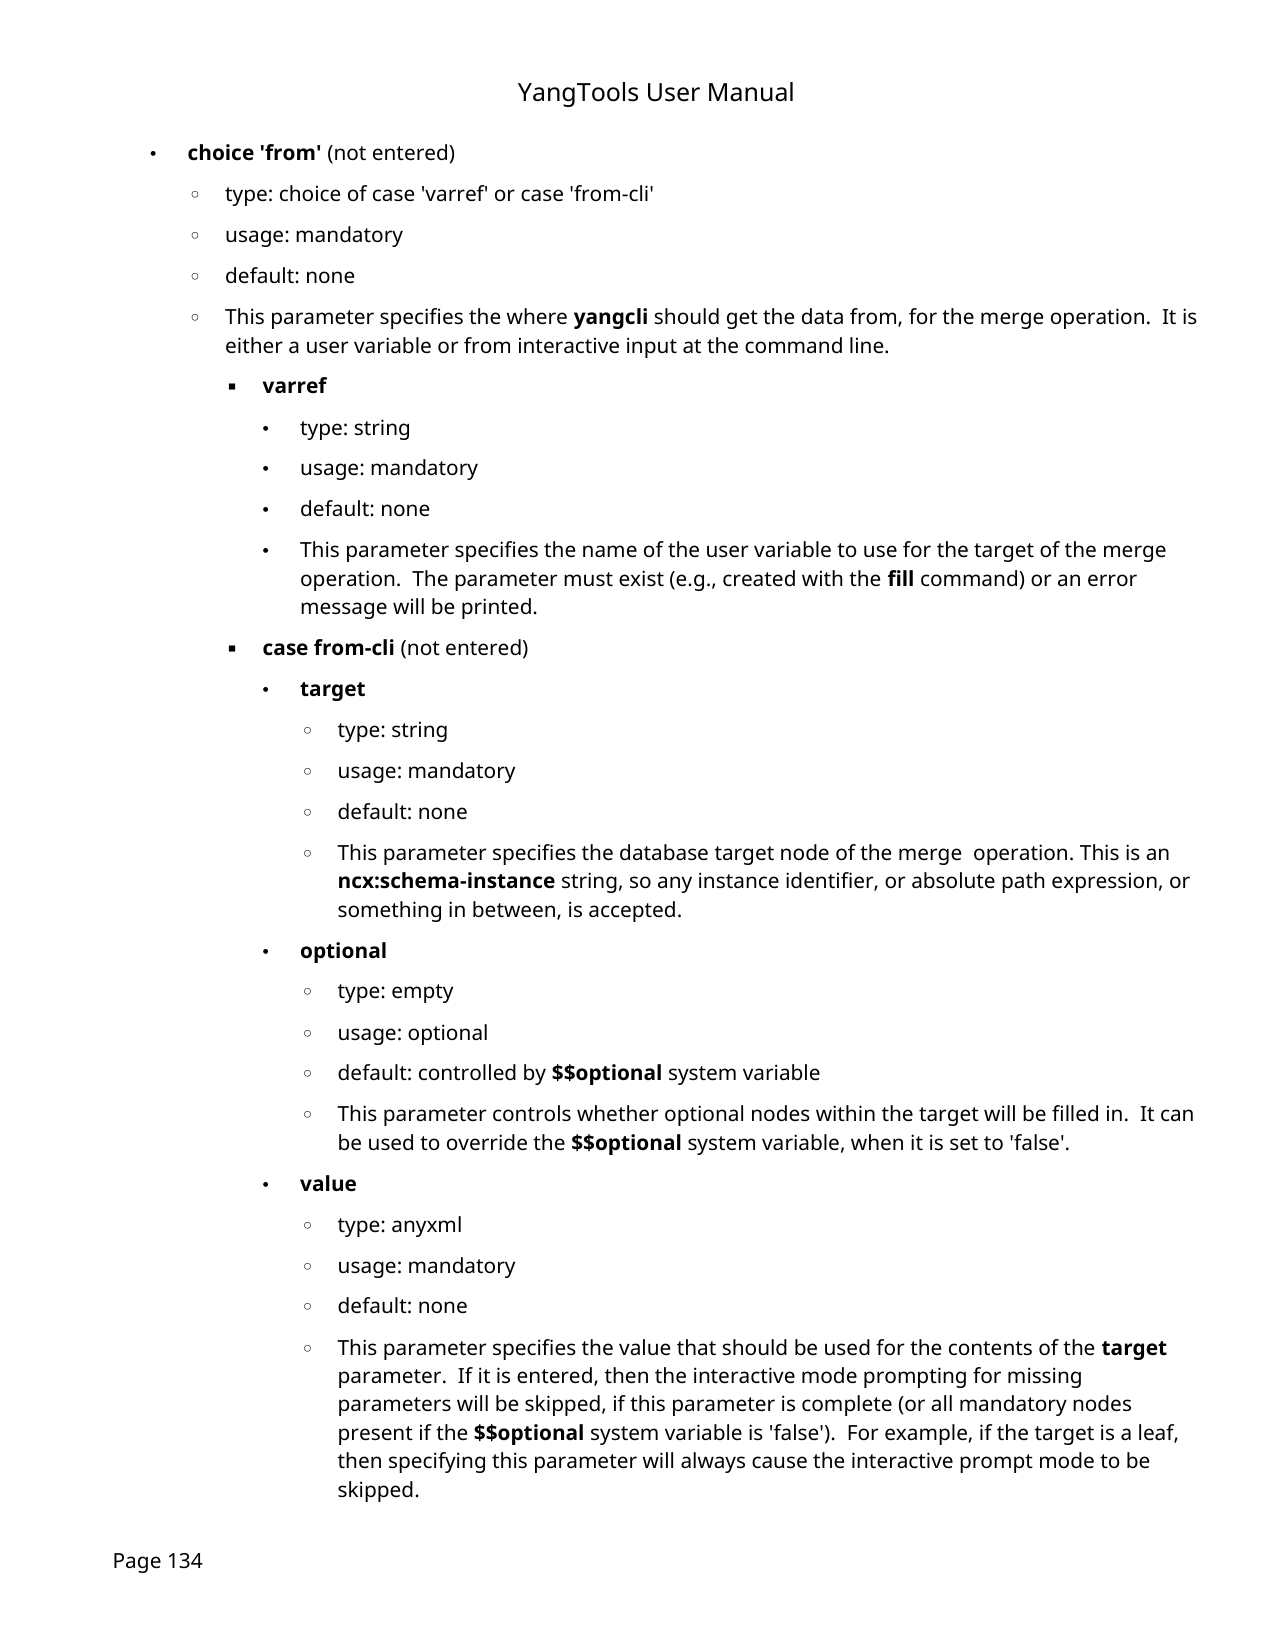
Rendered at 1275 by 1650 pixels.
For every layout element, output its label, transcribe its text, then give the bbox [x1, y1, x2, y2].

list type: choice of case 'varref' or case 'from-cli' [187, 179, 1200, 208]
list usage: mandatory [187, 220, 1200, 249]
list This parameter specifies the value that should be used for the contents of the target parameter. If it is entered, then the interactive mode prompting for missing parameters will be skipped, if this parameter is complete (or all mandatory nodes present if the $$optional system variable is 'false'). For example, if the target is a leaf, then specifying this parameter will always cause the interactive prompt mode to be skipped. [300, 1333, 1200, 1503]
list default: none [187, 261, 1200, 290]
list type: string [262, 413, 1200, 441]
list target [262, 674, 1200, 703]
list usage: mandatory [262, 453, 1200, 482]
list case from-cli (not entered) [225, 633, 1200, 662]
list value [262, 1169, 1200, 1197]
list type: empty [300, 977, 1200, 1005]
list This parameter controls whether optional nodes within the target will be filled in. It can be used to override the $$optional system variable, when it is set to 'false'. [300, 1099, 1200, 1156]
list choice 'from' (not entered) [150, 138, 1200, 167]
list This parameter specifies the where yangcli should get the data from, for the merge operation. It is either a user variable or from interactive input at the command line. [187, 302, 1200, 359]
list optional [262, 936, 1200, 964]
list type: anyxml [300, 1210, 1200, 1238]
list This parameter specifies the database target node of the merge operation. This is an ncx:schema-instance string, so any instance identifier, or absolute path expression, or something in between, is accepted. [300, 838, 1200, 923]
list usage: optional [300, 1018, 1200, 1046]
list type: string [300, 715, 1200, 743]
list usage: mandatory [300, 1251, 1200, 1279]
list default: none [300, 797, 1200, 825]
list default: none [300, 1292, 1200, 1320]
list This parameter specifies the name of the user variable to use for the target of the merge operation. The parameter must exist (e.g., created with the fill command) or an error message will be printed. [262, 535, 1200, 621]
list usage: mandatory [300, 756, 1200, 784]
list default: controlled by $$optional system variable [300, 1058, 1200, 1087]
list varref [225, 372, 1200, 400]
list default: none [262, 494, 1200, 523]
